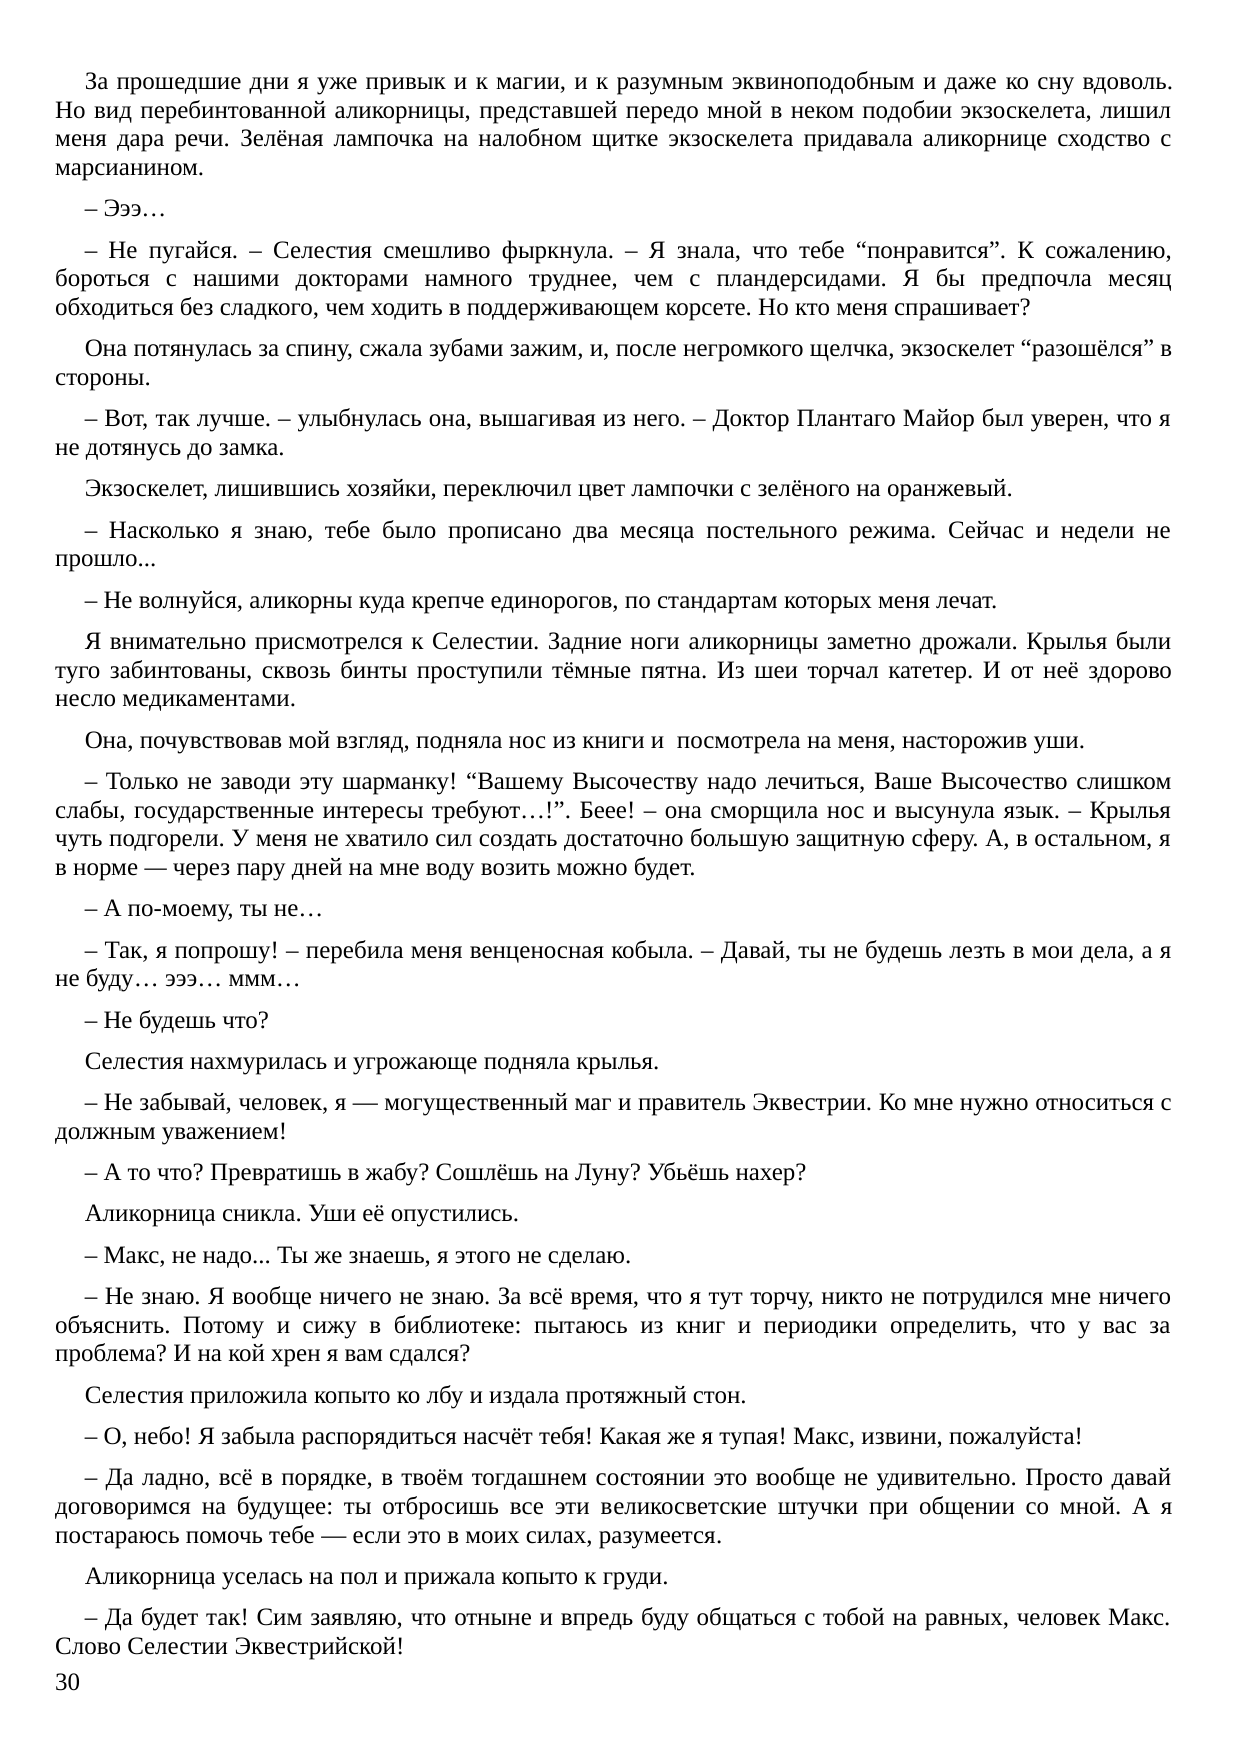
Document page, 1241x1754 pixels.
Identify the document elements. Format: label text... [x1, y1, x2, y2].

text Аликорница сникла. Уши её опустились. [55, 1198, 1173, 1227]
text – Не будешь что? [55, 1005, 1173, 1033]
text Селестия нахмурилась и угрожающе подняла крылья. [55, 1046, 1173, 1075]
text – Не волнуйся, аликорны куда крепче единорогов, по стандартам которых меня лечат. [55, 585, 1173, 613]
text – Да будет так! Сим заявляю, что отныне и впредь буду общаться с тобой на равных, человек Макс. Слово Селестии Эквестрийской! [55, 1602, 1173, 1660]
text – Эээ… [55, 193, 1173, 222]
text – Не пугайся. – Селестия смешливо фыркнула. – Я знала, что тебе “понравится”. К сожалению, бороться с нашими докторами намного труднее, чем с пландерсидами. Я бы предпочла месяц обходиться без сладкого, чем ходить в поддерживающем корсете. Но кто меня спрашивает? [55, 235, 1173, 321]
text Экзоскелет, лишившись хозяйки, переключил цвет лампочки с зелёного на оранжевый. [55, 473, 1173, 502]
text – Только не заводи эту шарманку! “Вашему Высочеству надо лечиться, Ваше Высочество слишком слабы, государственные интересы требуют…!”. Беее! – она сморщила нос и высунула язык. – Крылья чуть подгорели. У меня не хватило сил создать достаточно большую защитную сферу. А, в остальном, я в норме — через пару дней на мне воду возить можно будет. [55, 766, 1173, 881]
text – А то что? Превратишь в жабу? Сошлёшь на Луну? Убьёшь нахер? [55, 1157, 1173, 1186]
text – Да ладно, всё в порядке, в твоём тогдашнем состоянии это вообще не удивительно. Просто давай договоримся на будущее: ты отбросишь все эти великосветские штучки при общении со мной. А я постараюсь помочь тебе — если это в моих силах, разумеется. [55, 1462, 1173, 1548]
text Аликорница уселась на пол и прижала копыто к груди. [55, 1561, 1173, 1590]
text – А по-моему, ты не… [55, 893, 1173, 922]
text Она, почувствовав мой взгляд, подняла нос из книги и посмотрела на меня, насторожив уши. [55, 725, 1173, 753]
text Селестия приложила копыто ко лбу и издала протяжный стон. [55, 1380, 1173, 1408]
text За прошедшие дни я уже привык и к магии, и к разумным эквиноподобным и даже ко сну вдоволь. Но вид перебинтованной аликорницы, представшей передо мной в неком подобии экзоскелета, лишил меня дара речи. Зелёная лампочка на налобном щитке экзоскелета придавала аликорнице сходство с марсианином. [55, 66, 1173, 181]
text – Насколько я знаю, тебе было прописано два месяца постельного режима. Сейчас и недели не прошло... [55, 515, 1173, 572]
text – Не забывай, человек, я — могущественный маг и правитель Эквестрии. Ко мне нужно относиться с должным уважением! [55, 1087, 1173, 1145]
text – Не знаю. Я вообще ничего не знаю. За всё время, что я тут торчу, никто не потрудился мне ничего объяснить. Потому и сижу в библиотеке: пытаюсь из книг и периодики определить, что у вас за проблема? И на кой хрен я вам сдался? [55, 1281, 1173, 1367]
text Я внимательно присмотрелся к Селестии. Задние ноги аликорницы заметно дрожали. Крылья были туго забинтованы, сквозь бинты проступили тёмные пятна. Из шеи торчал катетер. И от неё здорово несло медикаментами. [55, 626, 1173, 712]
text Она потянулась за спину, сжала зубами зажим, и, после негромкого щелчка, экзоскелет “разошёлся” в стороны. [55, 333, 1173, 391]
text – О, небо! Я забыла распорядиться насчёт тебя! Какая же я тупая! Макс, извини, пожалуйста! [55, 1421, 1173, 1450]
text – Макс, не надо... Ты же знаешь, я этого не сделаю. [55, 1240, 1173, 1268]
text – Так, я попрошу! – перебила меня венценосная кобыла. – Давай, ты не будешь лезть в мои дела, а я не буду… эээ… ммм… [55, 935, 1173, 992]
text – Вот, так лучше. – улыбнулась она, вышагивая из него. – Доктор Плантаго Майор был уверен, что я не дотянусь до замка. [55, 403, 1173, 461]
